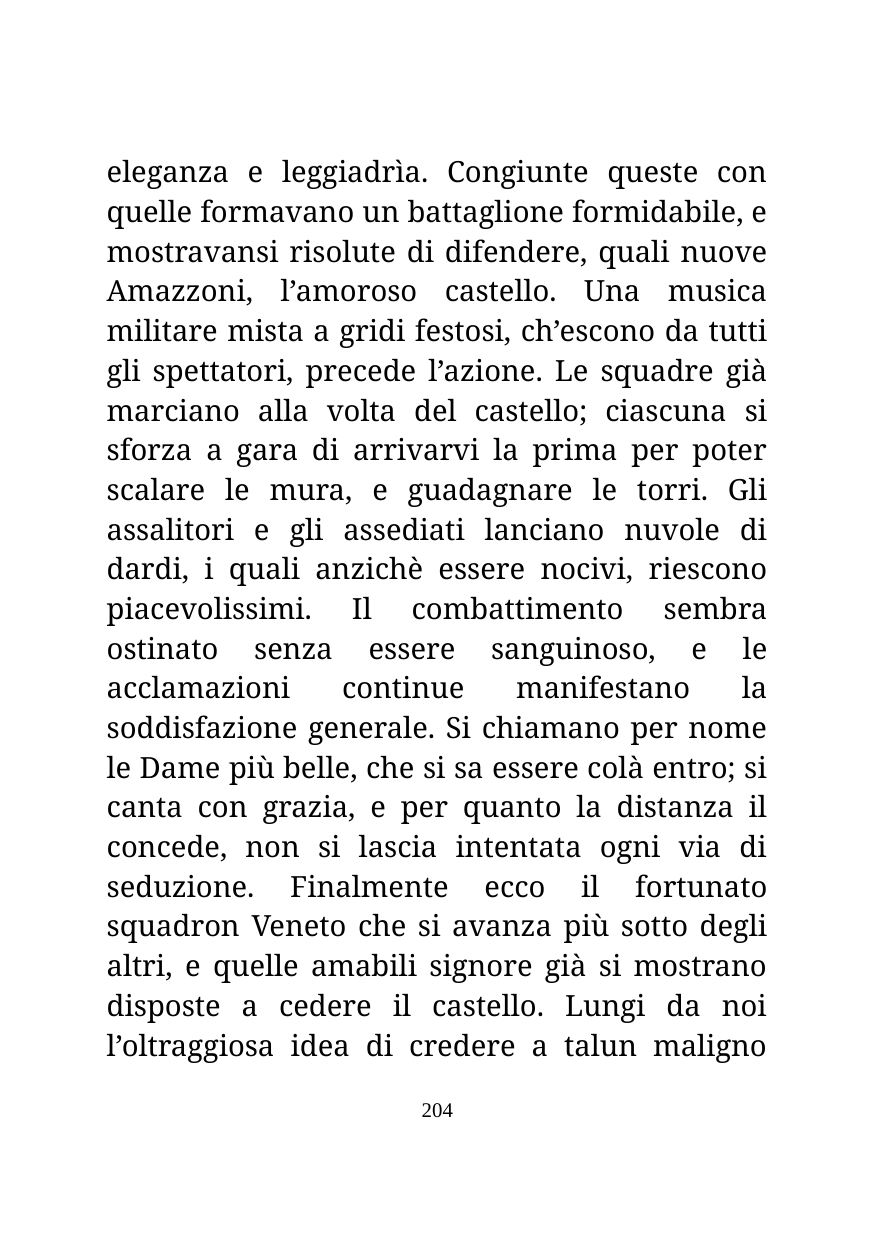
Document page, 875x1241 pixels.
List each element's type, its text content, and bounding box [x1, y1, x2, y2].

text eleganza e leggiadrìa. Congiunte queste con quelle formavano un battaglione formidabile, e mostravansi risolute di difendere, quali nuove Amazzoni, l’amoroso castello. Una musica militare mista a gridi festosi, ch’escono da tutti gli spettatori, precede l’azione. Le squadre già marciano alla volta del castello; ciascuna si sforza a gara di arrivarvi la prima per poter scalare le mura, e guadagnare le torri. Gli assalitori e gli assediati lanciano nuvole di dardi, i quali anzichè essere nocivi, riescono piacevolissimi. Il combattimento sembra ostinato senza essere sanguinoso, e le acclamazioni continue manifestano la soddisfazione generale. Si chiamano per nome le Dame più belle, che si sa essere colà entro; si canta con grazia, e per quanto la distanza il concede, non si lascia intentata ogni via di seduzione. Finalmente ecco il fortunato squadron Veneto che si avanza più sotto degli altri, e quelle amabili signore già si mostrano disposte a cedere il castello. Lungi da noi l’oltraggiosa idea di credere a talun maligno [106, 152, 768, 1064]
